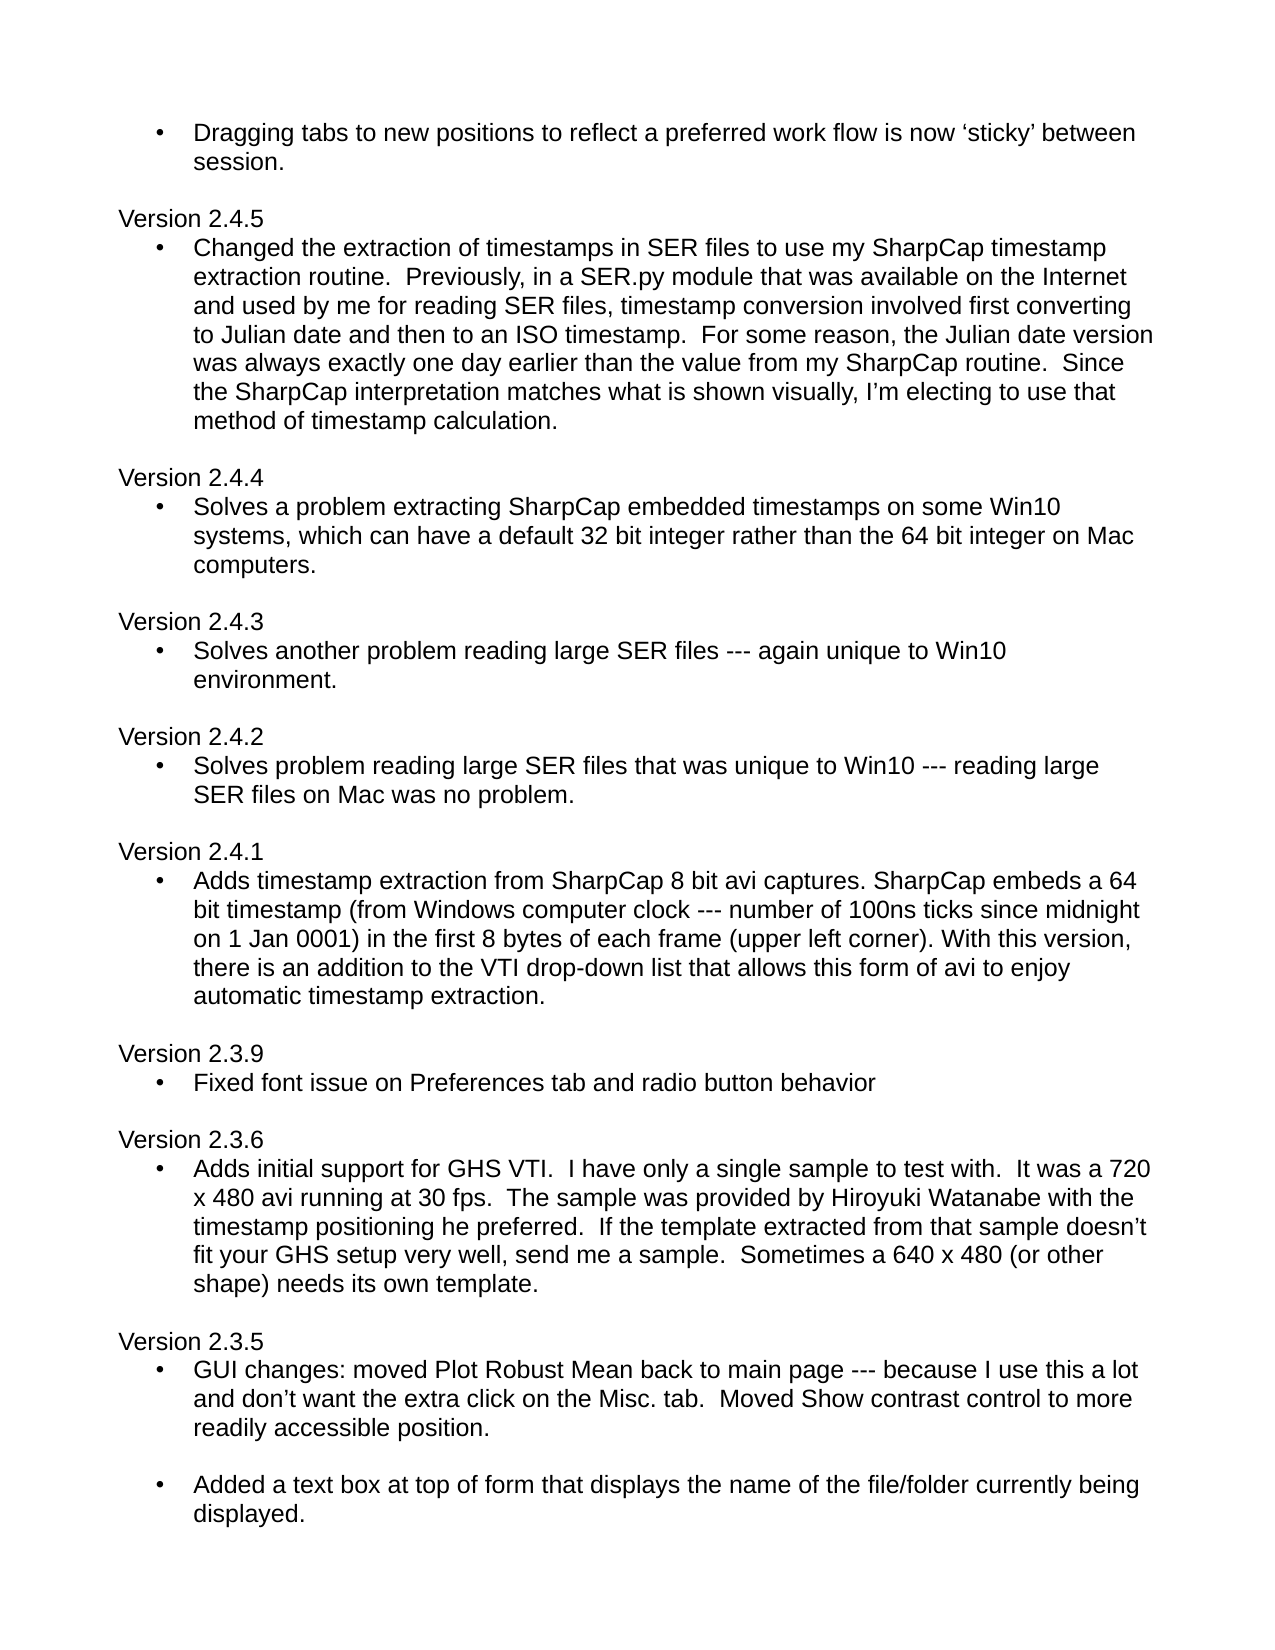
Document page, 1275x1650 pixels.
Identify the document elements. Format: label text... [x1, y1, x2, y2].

text Version 2.3.9 [118, 1039, 1157, 1067]
text Version 2.4.2 [118, 722, 1157, 751]
text Version 2.4.5 [118, 204, 1157, 233]
list GUI changes: moved Plot Robust Mean back to main page --- because I use this a lot and don’t want the extra click on the Misc. tab. Moved Show contrast control to more readily accessible position. [156, 1355, 1157, 1470]
text Version 2.4.4 [118, 463, 1157, 492]
list Dragging tabs to new positions to reflect a preferred work flow is now ‘sticky’ between session. [156, 118, 1157, 204]
list Changed the extraction of timestamps in SER files to use my SharpCap timestamp extraction routine. Previously, in a SER.py module that was available on the Internet and used by me for reading SER files, timestamp conversion involved first converting to Julian date and then to an ISO timestamp. For some reason, the Julian date version was always exactly one day earlier than the value from my SharpCap routine. Since the SharpCap interpretation matches what is shown visually, I’m electing to use that method of timestamp calculation. [156, 233, 1157, 463]
list Solves another problem reading large SER files --- again unique to Win10 environment. [156, 636, 1157, 722]
text Version 2.4.1 [118, 837, 1157, 866]
list Fixed font issue on Preferences tab and radio button behavior [156, 1067, 1157, 1125]
list Adds timestamp extraction from SharpCap 8 bit avi captures. SharpCap embeds a 64 bit timestamp (from Windows computer clock --- number of 100ns ticks since midnight on 1 Jan 0001) in the first 8 bytes of each frame (upper left corner). With this version, there is an addition to the VTI drop-down list that allows this form of avi to enjoy automatic timestamp extraction. [156, 866, 1157, 1039]
text Version 2.4.3 [118, 607, 1157, 636]
text Version 2.3.6 [118, 1125, 1157, 1154]
list Solves a problem extracting SharpCap embedded timestamps on some Win10 systems, which can have a default 32 bit integer rather than the 64 bit integer on Mac computers. [156, 492, 1157, 607]
list Solves problem reading large SER files that was unique to Win10 --- reading large SER files on Mac was no problem. [156, 751, 1157, 837]
list Added a text box at top of form that displays the name of the file/folder currently being displayed. [156, 1470, 1157, 1528]
text Version 2.3.5 [118, 1326, 1157, 1355]
list Adds initial support for GHS VTI. I have only a single sample to test with. It was a 720 x 480 avi running at 30 fps. The sample was provided by Hiroyuki Watanabe with the timestamp positioning he preferred. If the template extracted from that sample doesn’t fit your GHS setup very well, send me a sample. Sometimes a 640 x 480 (or other shape) needs its own template. [156, 1154, 1157, 1326]
